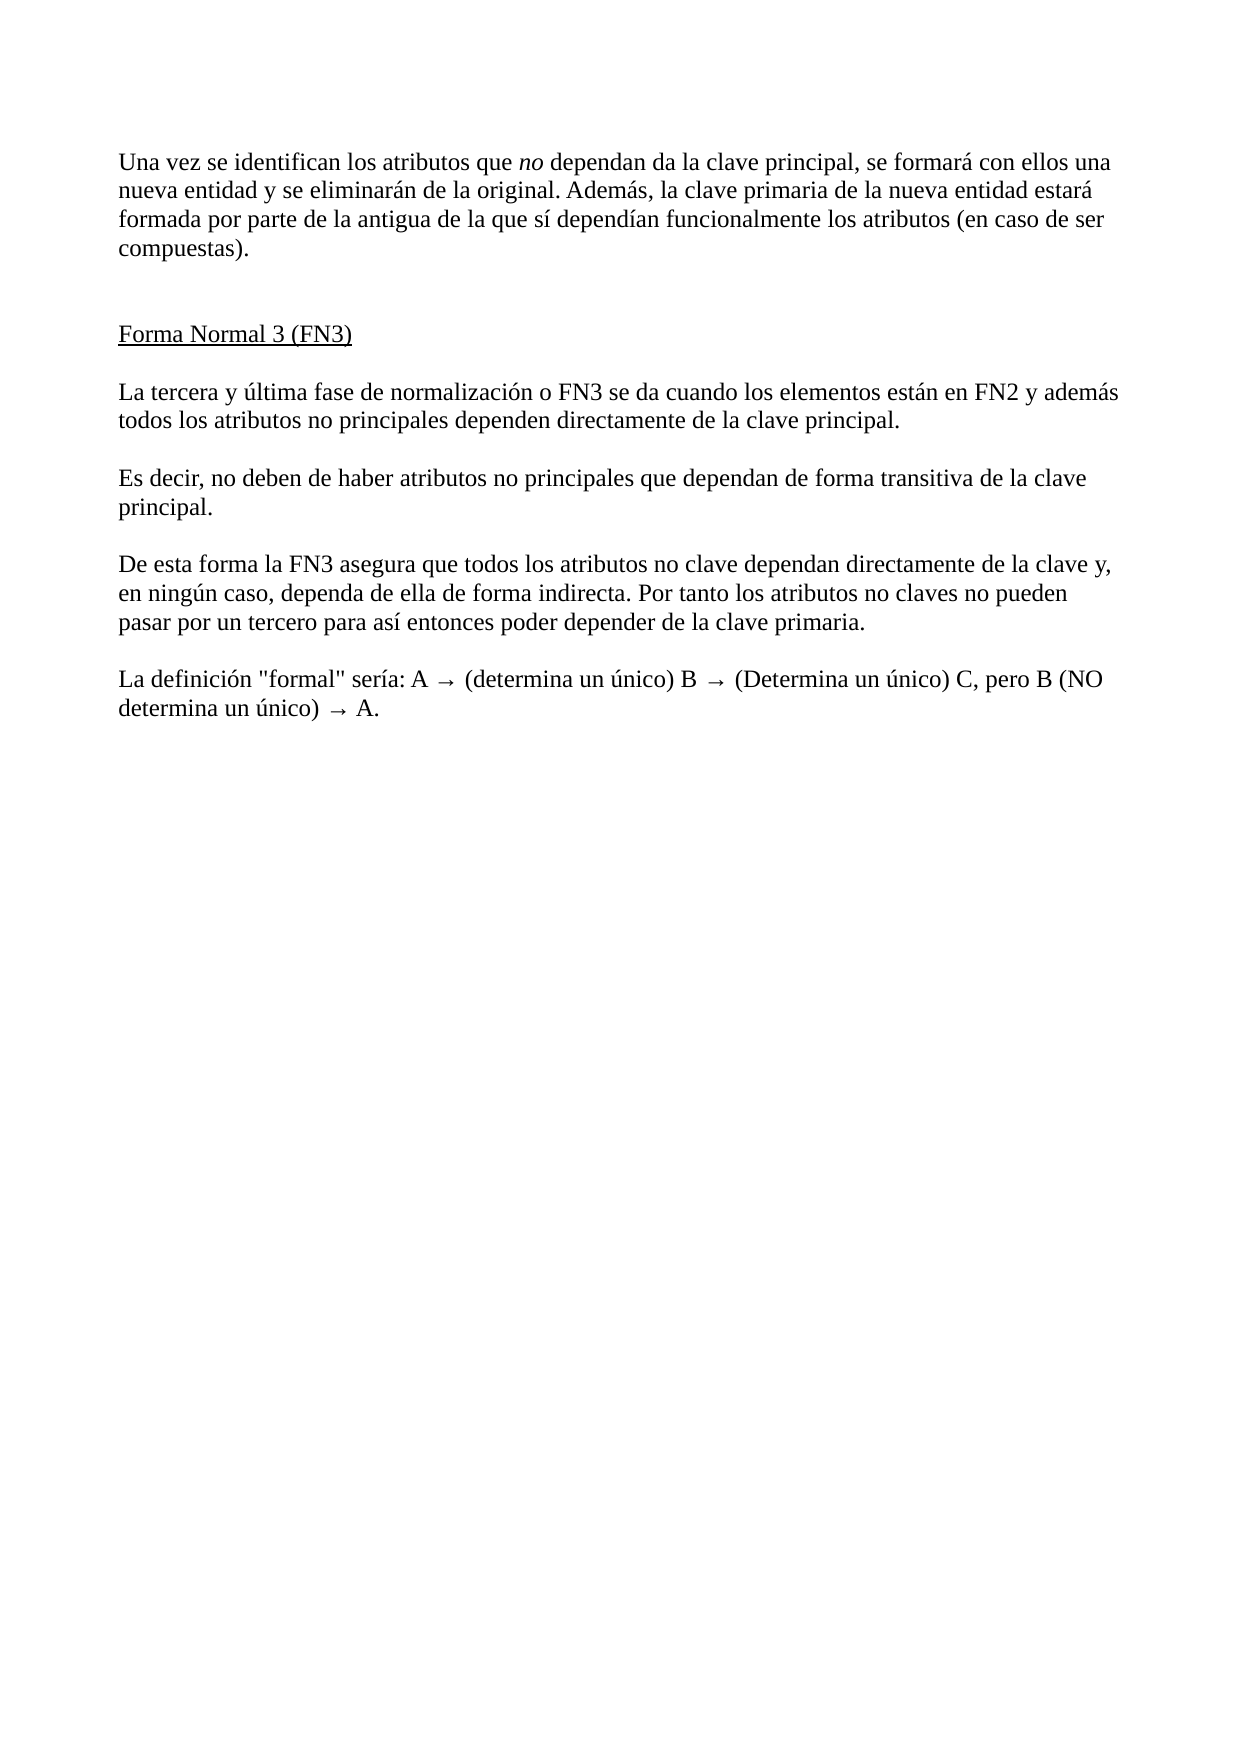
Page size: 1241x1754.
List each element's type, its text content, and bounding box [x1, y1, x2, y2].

text La tercera y última fase de normalización o FN3 se da cuando los elementos están en FN2 y además todos los atributos no principales dependen directamente de la clave principal. [118, 377, 1122, 434]
text Una vez se identifican los atributos que no dependan da la clave principal, se formará con ellos una nueva entidad y se eliminarán de la original. Además, la clave primaria de la nueva entidad estará formada por parte de la antigua de la que sí dependían funcionalmente los atributos (en caso de ser compuestas). [118, 147, 1122, 262]
text Es decir, no deben de haber atributos no principales que dependan de forma transitiva de la clave principal. [118, 463, 1122, 521]
text Forma Normal 3 (FN3) [118, 319, 1122, 348]
text La definición "formal" sería: A → (determina un único) B → (Determina un único) C, pero B (NO determina un único) → A. [118, 664, 1122, 722]
text De esta forma la FN3 asegura que todos los atributos no clave dependan directamente de la clave y, en ningún caso, dependa de ella de forma indirecta. Por tanto los atributos no claves no pueden pasar por un tercero para así entonces poder depender de la clave primaria. [118, 549, 1122, 636]
